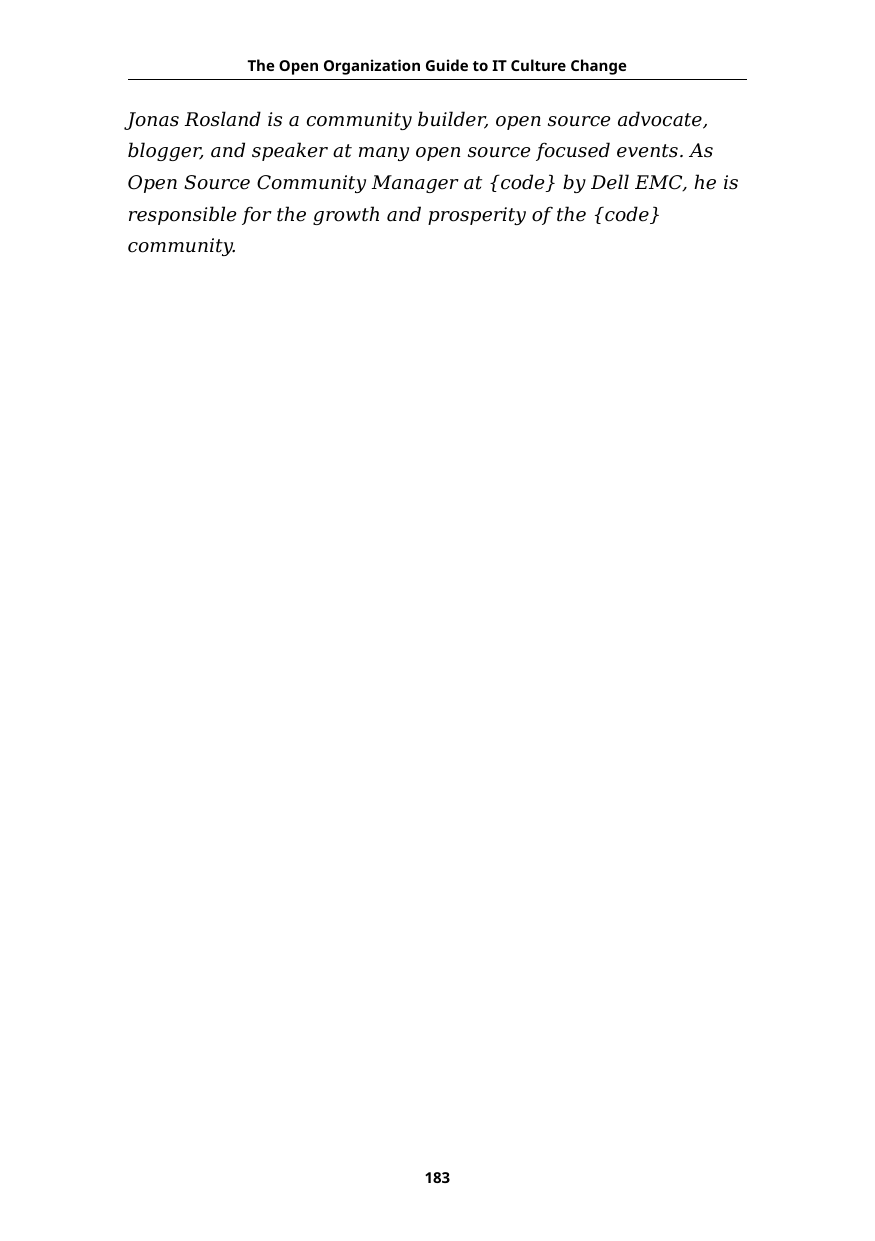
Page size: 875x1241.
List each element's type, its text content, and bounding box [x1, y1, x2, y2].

text Jonas Rosland is a community builder, open source advocate, blogger, and speaker at many open source focused events. As Open Source Community Manager at {code} by Dell EMC, he is responsible for the growth and prosperity of the {code} community. [127, 109, 747, 257]
